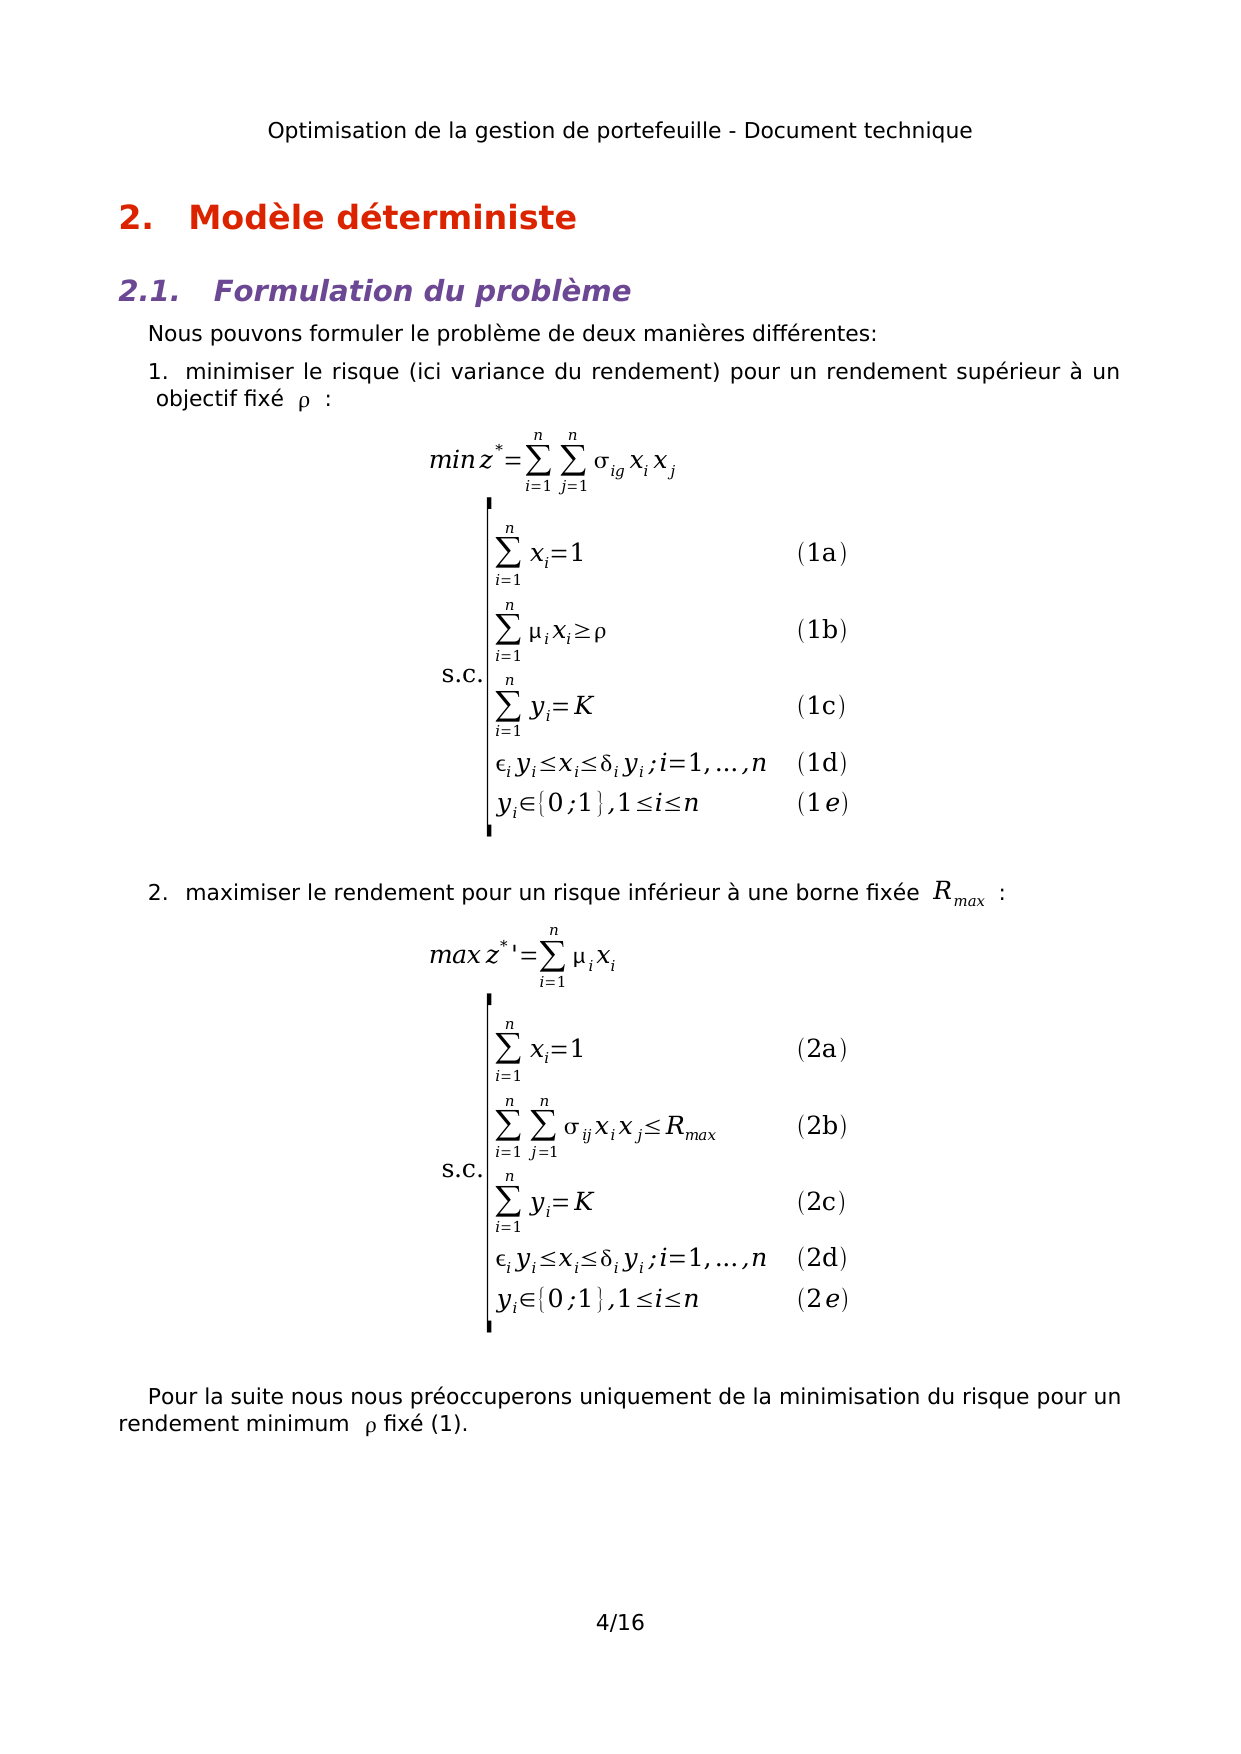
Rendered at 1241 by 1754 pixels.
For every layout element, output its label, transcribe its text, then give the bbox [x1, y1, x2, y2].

text Pour la suite nous nous préoccuperons uniquement de la minimisation du risque pour un rendement minimum fixé (1). [118, 1384, 1122, 1439]
list maximiser le rendement pour un risque inférieur à une borne fixée : [118, 876, 1122, 909]
text Nous pouvons formuler le problème de deux manières différentes: [118, 321, 1122, 346]
list minimiser le risque (ici variance du rendement) pour un rendement supérieur à un objectif fixé : [118, 359, 1122, 413]
subtitle Formulation du problème [118, 274, 1122, 308]
subtitle Modèle déterministe [118, 198, 1122, 237]
